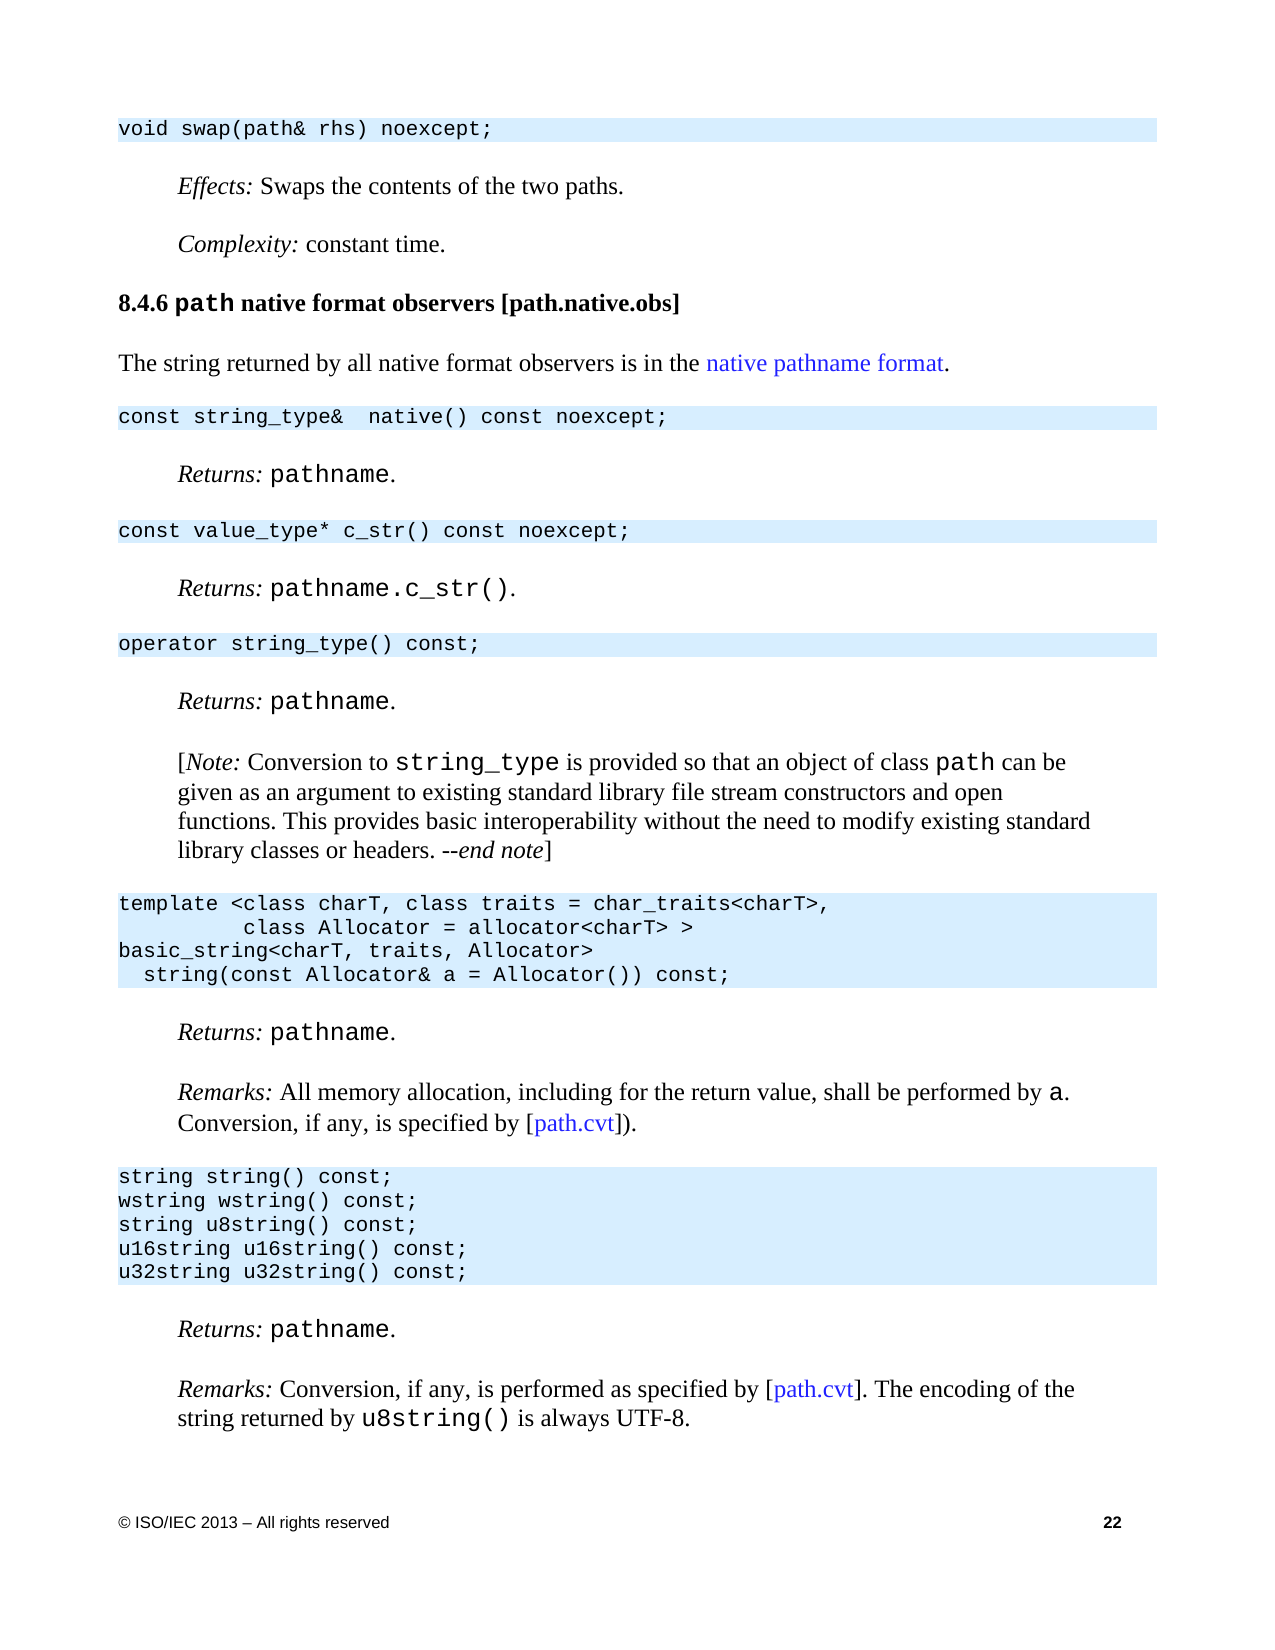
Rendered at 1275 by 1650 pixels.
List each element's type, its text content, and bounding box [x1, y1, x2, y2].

text Returns: pathname. [177, 1017, 1098, 1048]
text const string_type& native() const noexcept; [118, 406, 1157, 430]
text Returns: pathname. [177, 686, 1098, 717]
text Remarks: All memory allocation, including for the return value, shall be performed by a. Conversion, if any, is specified by [path.cvt]). [177, 1077, 1098, 1137]
text Returns: pathname. [177, 1314, 1098, 1345]
text string u8string() const; [118, 1214, 1157, 1237]
text basic_string<charT, traits, Allocator> [118, 940, 1157, 964]
text u16string u16string() const; [118, 1237, 1157, 1261]
text const value_type* c_str() const noexcept; [118, 520, 1157, 543]
text Effects: Swaps the contents of the two paths. [177, 171, 1098, 200]
text Remarks: Conversion, if any, is performed as specified by [path.cvt]. The encoding of the string returned by u8string() is always UTF-8. [177, 1374, 1098, 1434]
text string string() const; [118, 1167, 1157, 1190]
text void swap(path& rhs) noexcept; [118, 118, 1157, 142]
text wstring wstring() const; [118, 1190, 1157, 1214]
text u32string u32string() const; [118, 1261, 1157, 1285]
text Returns: pathname.c_str(). [177, 573, 1098, 604]
text string(const Allocator& a = Allocator()) const; [118, 964, 1157, 988]
text The string returned by all native format observers is in the native pathname format. [118, 348, 1157, 377]
text operator string_type() const; [118, 633, 1157, 657]
text class Allocator = allocator<charT> > [118, 917, 1157, 940]
text Complexity: constant time. [177, 229, 1098, 258]
text template <class charT, class traits = char_traits<charT>, [118, 893, 1157, 917]
subtitle 8.4.6 path native format observers [path.native.obs] [118, 288, 1157, 318]
text [Note: Conversion to string_type is provided so that an object of class path can be given as an argument to existing standard library file stream constructors and open functions. This provides basic interoperability without the need to modify existing standard library classes or headers. --end note] [177, 747, 1098, 864]
text Returns: pathname. [177, 459, 1098, 490]
